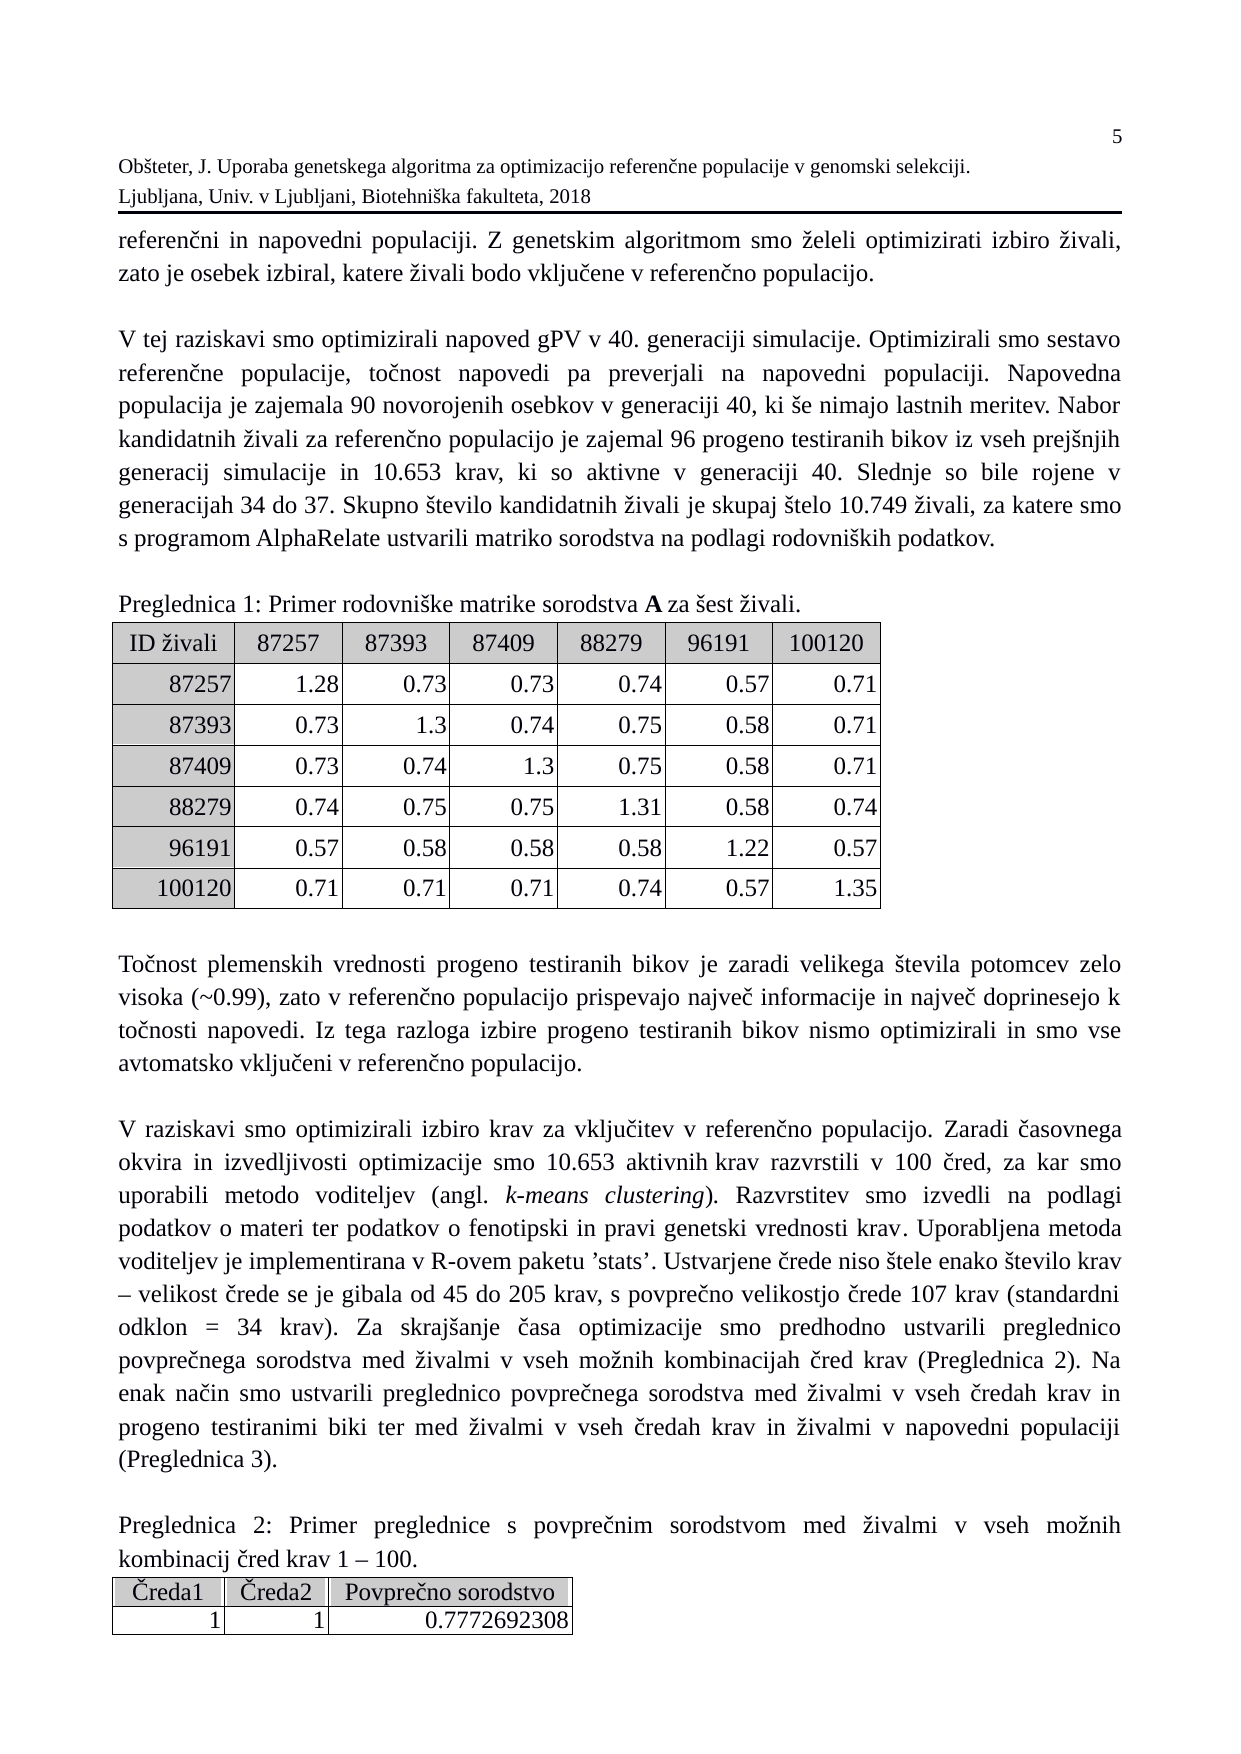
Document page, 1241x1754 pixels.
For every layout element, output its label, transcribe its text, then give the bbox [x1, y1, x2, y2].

table_cell 0.74 [558, 664, 665, 704]
table_header 87393 [343, 623, 449, 663]
table_cell 0.58 [558, 827, 665, 867]
table_cell 0.58 [450, 827, 557, 867]
table_cell 87393 [113, 705, 234, 744]
table_cell 0.75 [558, 746, 665, 786]
table_cell 0.58 [666, 705, 772, 744]
table_cell 0.73 [450, 664, 557, 704]
table_cell 1 [225, 1607, 328, 1634]
table_header 88279 [558, 623, 665, 663]
table_header ID živali [113, 623, 234, 663]
table_cell 0.74 [343, 746, 449, 786]
table_cell 0.74 [773, 787, 880, 826]
table_header 96191 [666, 623, 772, 663]
table_cell 0.71 [235, 869, 342, 908]
table_header 87409 [450, 623, 557, 663]
table_cell 1.28 [235, 664, 342, 704]
table_cell 0.74 [235, 787, 342, 826]
table_cell 88279 [113, 787, 234, 826]
table_cell 100120 [113, 869, 234, 908]
table_cell 1 [113, 1607, 224, 1634]
table_cell 0.71 [773, 664, 880, 704]
table_cell 0.71 [450, 869, 557, 908]
table_cell 0.73 [343, 664, 449, 704]
table_cell 96191 [113, 827, 234, 867]
table_cell 1.3 [450, 746, 557, 786]
table_cell 0.75 [343, 787, 449, 826]
table_cell 0.71 [343, 869, 449, 908]
table_cell 87409 [113, 746, 234, 786]
text referenčni in napovedni populaciji. Z genetskim algoritmom smo želeli optimizirati izbiro živali, zato je osebek izbiral, katere živali bodo vključene v referenčno populacijo. [118, 226, 1122, 287]
text Preglednica 2: Primer preglednice s povprečnim sorodstvom med živalmi v vseh možnih kombinacij čred krav 1 – 100. [118, 1511, 1122, 1572]
table_cell 0.74 [558, 869, 665, 908]
table_cell 0.58 [343, 827, 449, 867]
text V tej raziskavi smo optimizirali napoved gPV v 40. generaciji simulacije. Optimizirali smo sestavo referenčne populacije, točnost napovedi pa preverjali na napovedni populaciji. Napovedna populacija je zajemala 90 novorojenih osebkov v generaciji 40, ki še nimajo lastnih meritev. Nabor kandidatnih živali za referenčno populacijo je zajemal 96 progeno testiranih bikov iz vseh prejšnjih generacij simulacije in 10.653 krav, ki so aktivne v generaciji 40. Slednje so bile rojene v generacijah 34 do 37. Skupno število kandidatnih živali je skupaj štelo 10.749 živali, za katere smo s programom AlphaRelate ustvarili matriko sorodstva na podlagi rodovniških podatkov. [118, 324, 1122, 551]
table_cell 1.22 [666, 827, 772, 867]
table_cell 0.7772692308 [329, 1607, 572, 1634]
table_cell 0.73 [235, 746, 342, 786]
table_cell 87257 [113, 664, 234, 704]
table_cell 0.71 [773, 705, 880, 744]
table_cell 0.57 [666, 664, 772, 704]
text Točnost plemenskih vrednosti progeno testiranih bikov je zaradi velikega števila potomcev zelo visoka (~0.99), zato v referenčno populacijo prispevajo največ informacije in največ doprinesejo k točnosti napovedi. Iz tega razloga izbire progeno testiranih bikov nismo optimizirali in smo vse avtomatsko vključeni v referenčno populacijo. [118, 949, 1122, 1077]
table_header 87257 [235, 623, 342, 663]
table_header 100120 [773, 623, 880, 663]
table_cell 0.58 [666, 746, 772, 786]
table_cell 0.75 [450, 787, 557, 826]
table_cell 1.35 [773, 869, 880, 908]
table_cell 0.73 [235, 705, 342, 744]
table_cell 0.57 [666, 869, 772, 908]
table_cell 0.58 [666, 787, 772, 826]
table_cell 1.31 [558, 787, 665, 826]
table_cell 0.74 [450, 705, 557, 744]
table_cell 1.3 [343, 705, 449, 744]
text Preglednica 1: Primer rodovniške matrike sorodstva A za šest živali. [118, 589, 1122, 617]
text V raziskavi smo optimizirali izbiro krav za vključitev v referenčno populacijo. Zaradi časovnega okvira in izvedljivosti optimizacije smo 10.653 aktivnih krav razvrstili v 100 čred, za kar smo uporabili metodo voditeljev (angl. k-means clustering). Razvrstitev smo izvedli na podlagi podatkov o materi ter podatkov o fenotipski in pravi genetski vrednosti krav. Uporabljena metoda voditeljev je implementirana v R‑ovem paketu ’stats’. Ustvarjene črede niso štele enako število krav – velikost črede se je gibala od 45 do 205 krav, s povprečno velikostjo črede 107 krav (standardni odklon = 34 krav). Za skrajšanje časa optimizacije smo predhodno ustvarili preglednico povprečnega sorodstva med živalmi v vseh možnih kombinacijah čred krav (Preglednica 2). Na enak način smo ustvarili preglednico povprečnega sorodstva med živalmi v vseh čredah krav in progeno testiranimi biki ter med živalmi v vseh čredah krav in živalmi v napovedni populaciji (Preglednica 3). [118, 1114, 1122, 1473]
table_cell 0.75 [558, 705, 665, 744]
table_cell 0.71 [773, 746, 880, 786]
table_cell 0.57 [235, 827, 342, 867]
table_cell 0.57 [773, 827, 880, 867]
